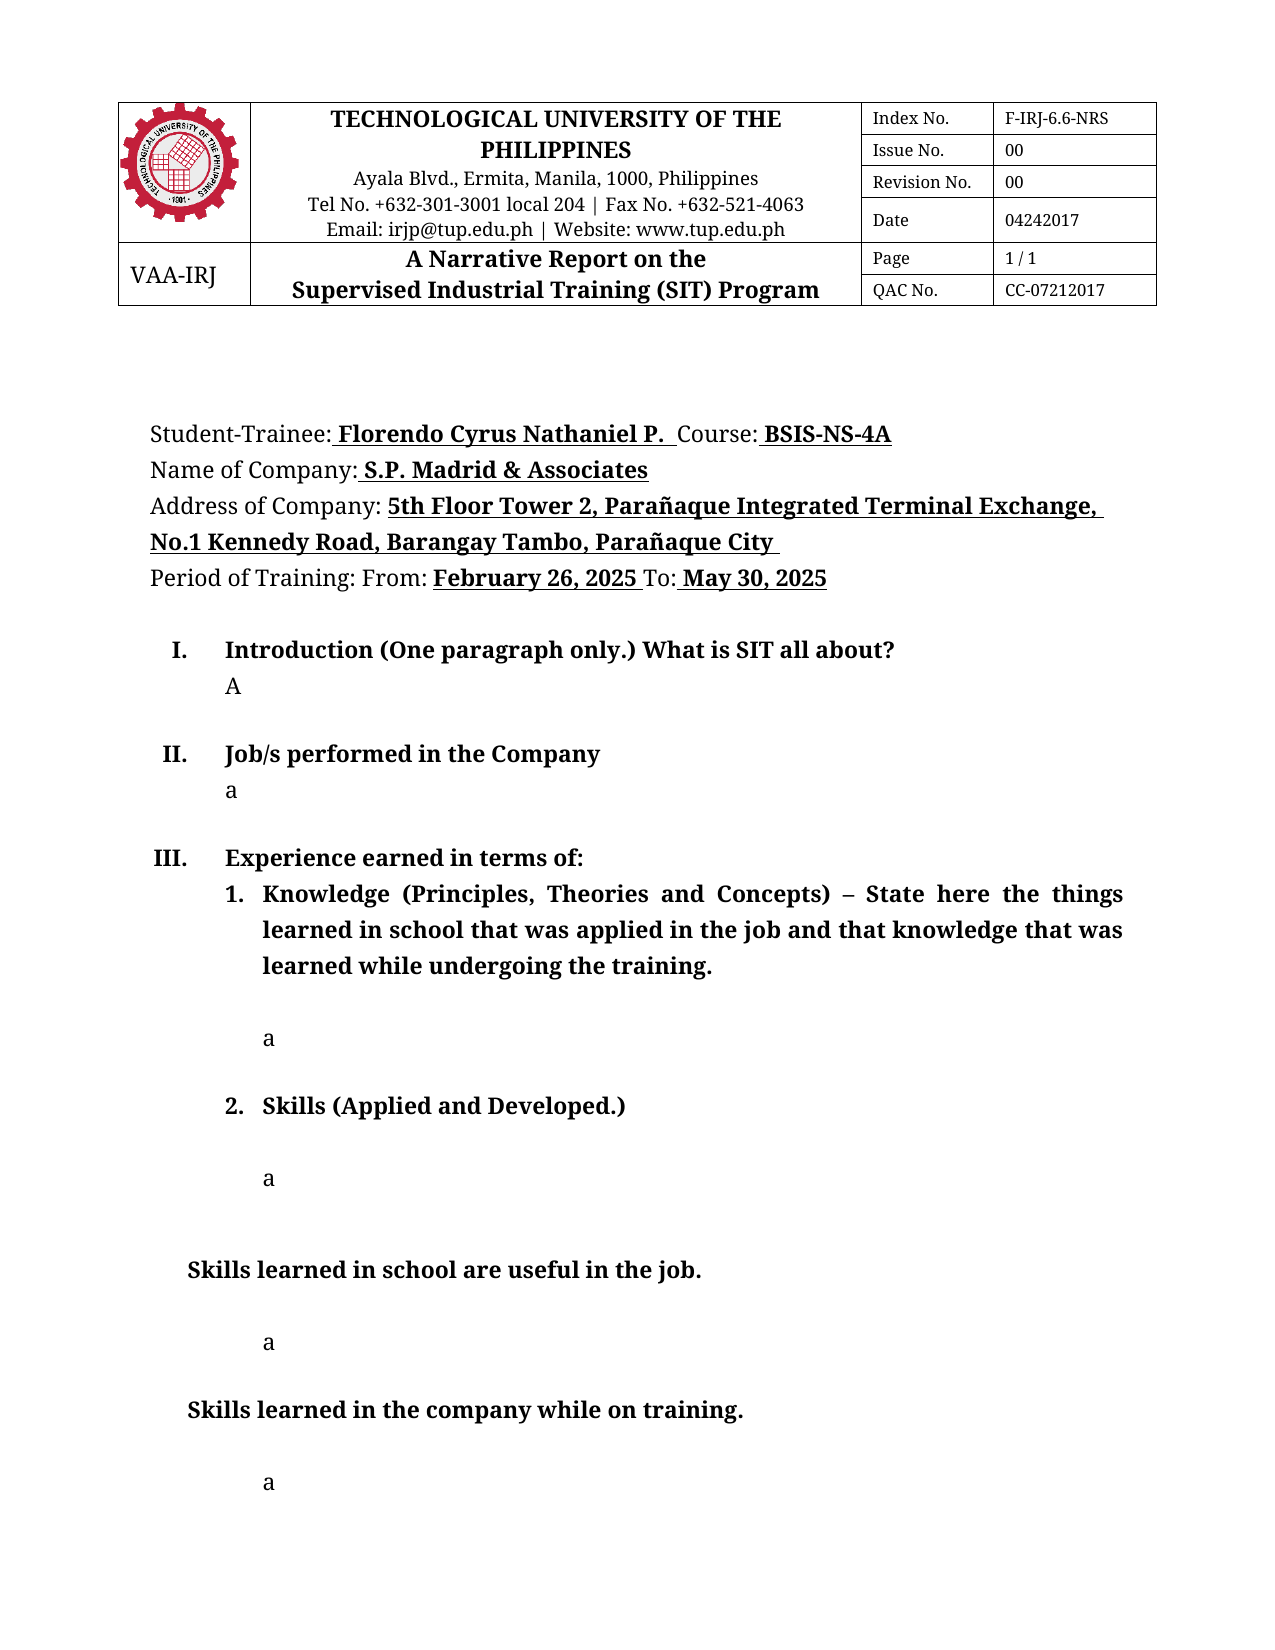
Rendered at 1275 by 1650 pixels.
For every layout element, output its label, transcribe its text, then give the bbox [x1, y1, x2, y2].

list a [225, 986, 1125, 1053]
list Knowledge (Principles, Theories and Concepts) – State here the things learned in school that was applied in the job and that knowledge that was learned while undergoing the training. [225, 878, 1125, 981]
text a [150, 1466, 1125, 1498]
list Skills learned in school are useful in the job. [150, 1254, 1125, 1286]
list Skills learned in the company while on training. [150, 1394, 1125, 1426]
list Introduction (One paragraph only.) What is SIT all about? [187, 634, 1125, 665]
picture [120, 103, 239, 222]
text Student-Trainee: Florendo Cyrus Nathaniel P. Course: BSIS-NS-4A [150, 418, 1125, 449]
text A [150, 670, 1125, 701]
text a [150, 1326, 1125, 1358]
text Name of Company­: S.P. Madrid & Associates [150, 454, 1125, 486]
text Address of Company: 5th Floor Tower 2, Parañaque Integrated Terminal Exchange, No.1 Kennedy Road, Barangay Tambo, Parañaque City [150, 490, 1125, 557]
list Experience earned in terms of: [187, 842, 1125, 873]
text a [150, 774, 1125, 805]
list Job/s performed in the Company [187, 738, 1125, 769]
list a [225, 1126, 1125, 1193]
list Skills (Applied and Developed.) [225, 1090, 1125, 1121]
text Period of Training: From: February 26, 2025 To: May 30, 2025 [150, 562, 1125, 593]
